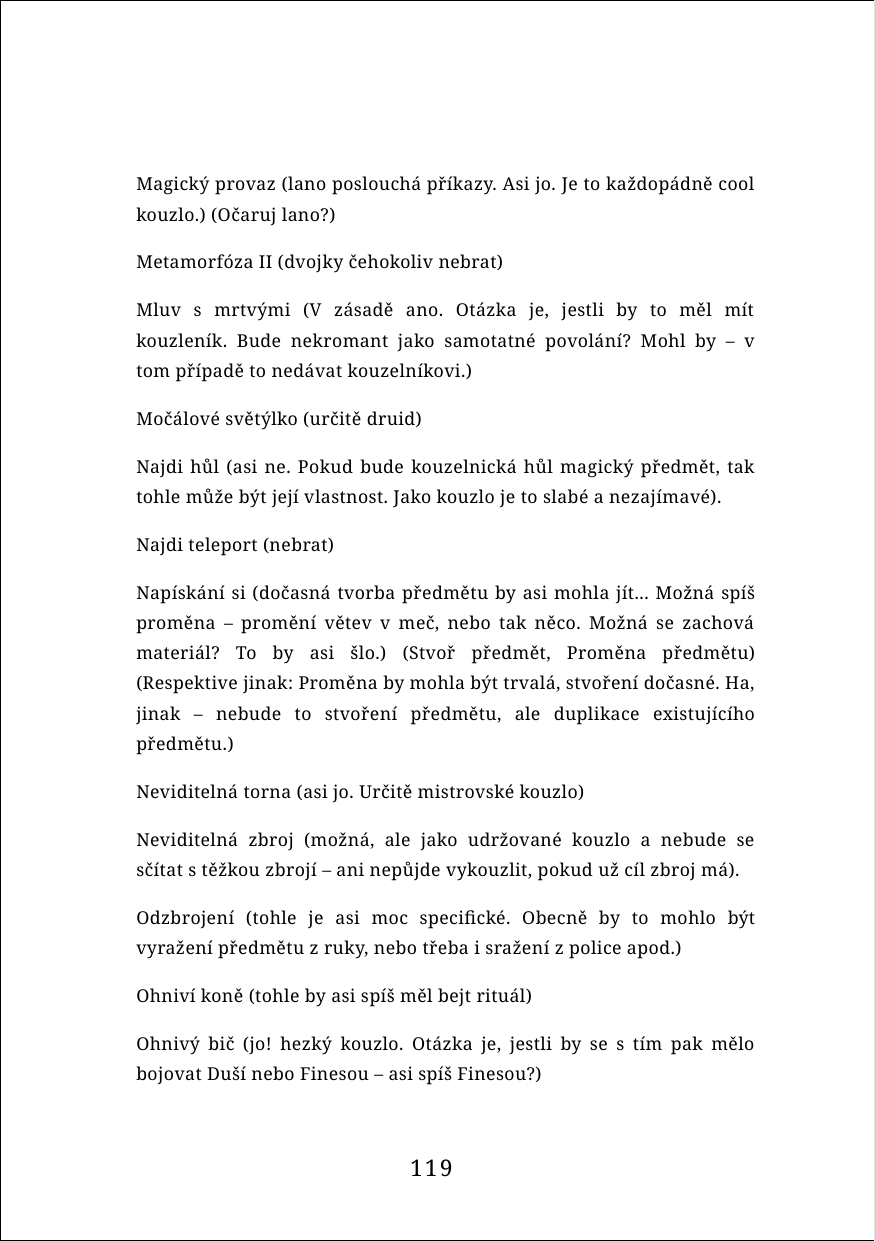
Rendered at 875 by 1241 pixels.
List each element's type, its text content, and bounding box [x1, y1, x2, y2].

text Ohniví koně (tohle by asi spíš měl bejt rituál) [136, 983, 756, 1007]
text Ohnivý bič (jo! hezký kouzlo. Otázka je, jestli by se s tím pak mělo bojovat Duší nebo Finesou – asi spíš Finesou?) [136, 1031, 756, 1086]
text Neviditelná torna (asi jo. Určitě mistrovské kouzlo) [136, 779, 756, 803]
text Najdi hůl (asi ne. Pokud bude kouzelnická hůl magický předmět, tak tohle může být její vlastnost. Jako kouzlo je to slabé a nezajímavé). [136, 454, 756, 508]
text Odzbrojení (tohle je asi moc specifické. Obecně by to mohlo být vyražení předmětu z ruky, nebo třeba i sražení z police apod.) [136, 905, 756, 959]
text Najdi teleport (nebrat) [136, 532, 756, 556]
text Mluv s mrtvými (V zásadě ano. Otázka je, jestli by to měl mít kouzleník. Bude nekromant jako samotatné povolání? Mohl by – v tom případě to nedávat kouzelníkovi.) [136, 298, 756, 382]
text Magický provaz (lano poslouchá příkazy. Asi jo. Je to každopádně cool kouzlo.) (Očaruj lano?) [136, 172, 756, 226]
text Neviditelná zbroj (možná, ale jako udržované kouzlo a nebude se sčítat s těžkou zbrojí – ani nepůjde vykouzlit, pokud už cíl zbroj má). [136, 827, 756, 881]
text Metamorfóza II (dvojky čehokoliv nebrat) [136, 250, 756, 274]
text Napískání si (dočasná tvorba předmětu by asi mohla jít... Možná spíš proměna – promění větev v meč, nebo tak něco. Možná se zachová materiál? To by asi šlo.) (Stvoř předmět, Proměna předmětu) (Respektive jinak: Proměna by mohla být trvalá, stvoření dočasné. Ha, jinak – nebude to stvoření předmětu, ale duplikace existujícího předmětu.) [136, 580, 756, 755]
text Močálové světýlko (určitě druid) [136, 406, 756, 430]
